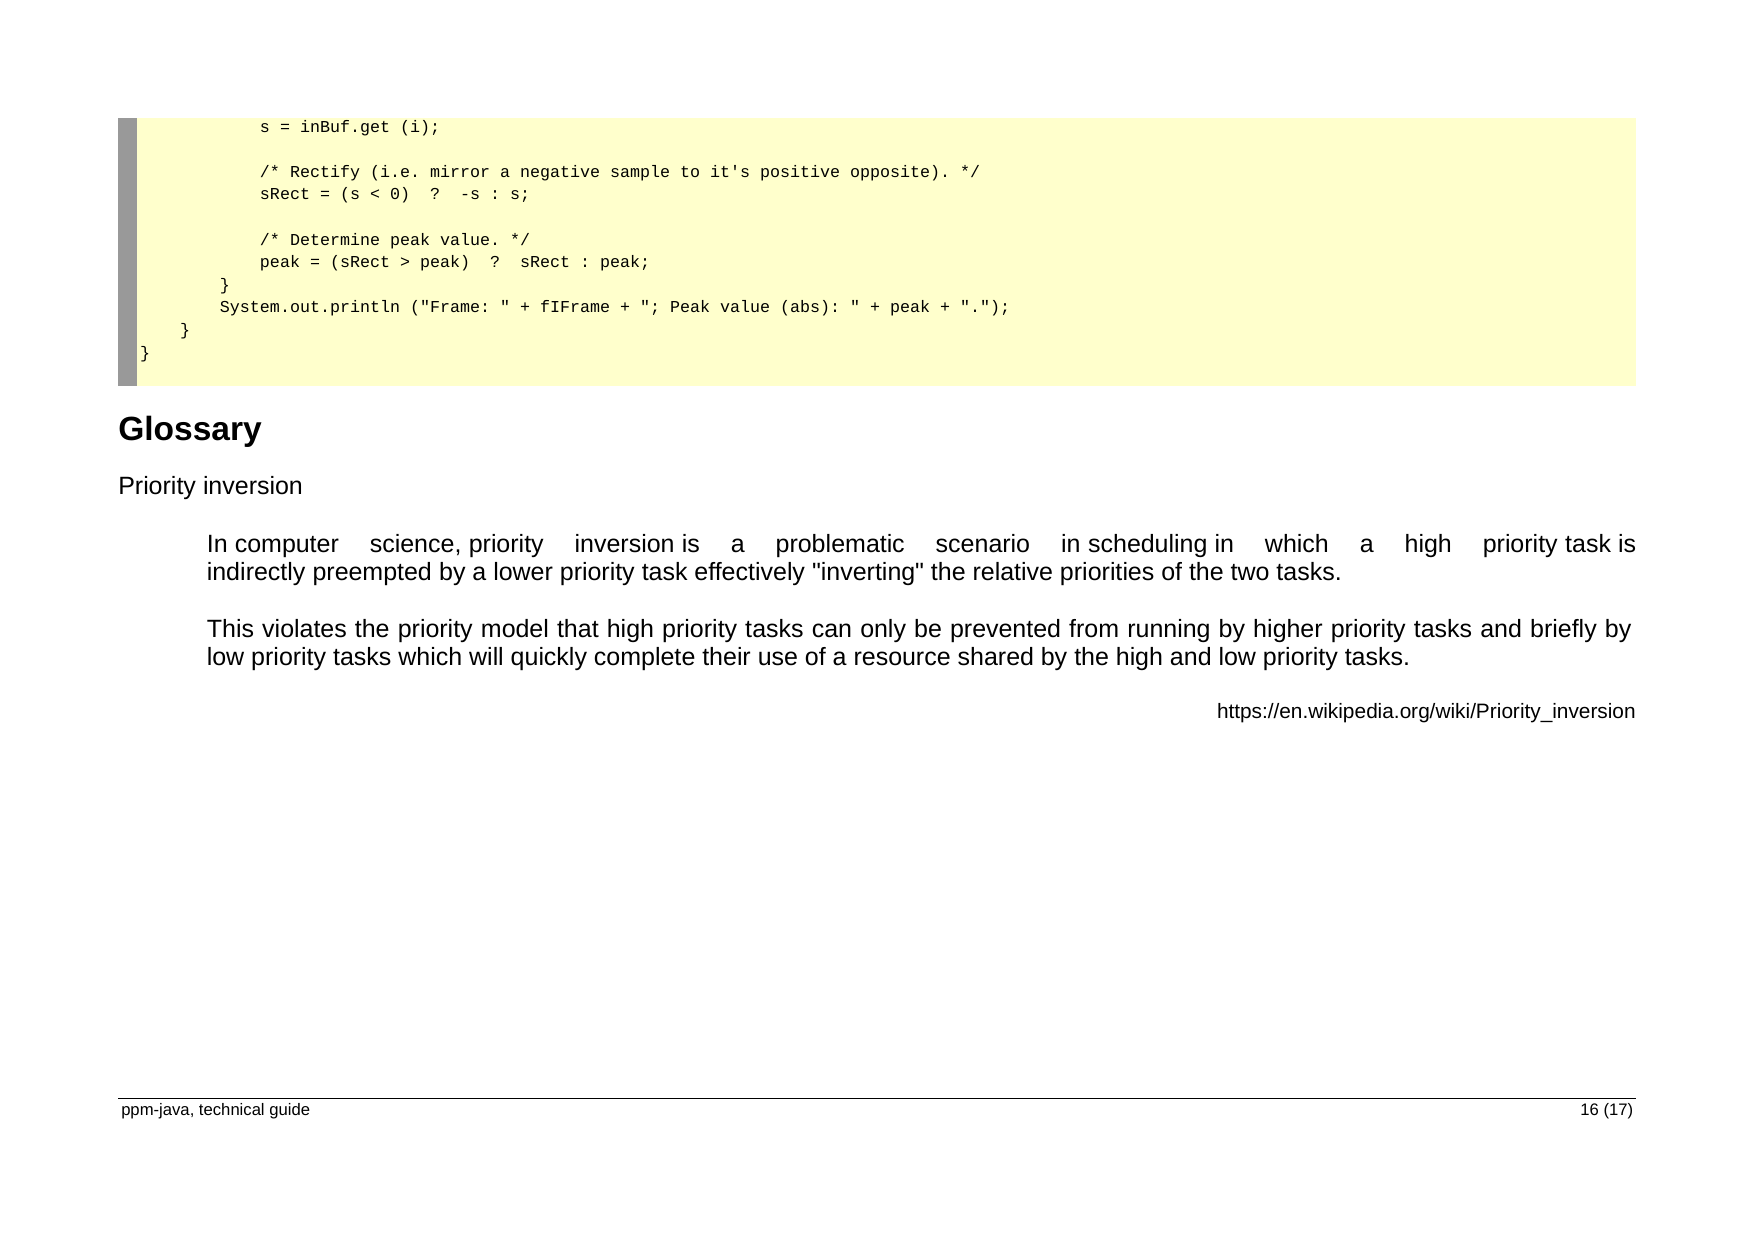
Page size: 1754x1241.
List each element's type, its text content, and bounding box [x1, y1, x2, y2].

list s = inBuf.get (i); [137, 118, 1636, 137]
list /* Rectify (i.e. mirror a negative sample to it's positive opposite). */ [137, 163, 1636, 182]
list /* Determine peak value. */ [137, 231, 1636, 250]
list sRect = (s < 0) ? -s : s; [137, 186, 1636, 205]
list peak = (sRect > peak) ? sRect : peak; [137, 254, 1636, 273]
text This violates the priority model that high priority tasks can only be prevented from running by higher priority tasks and briefly by low priority tasks which will quickly complete their use of a resource shared by the high and low priority tasks. [207, 615, 1636, 671]
text Priority inversion [118, 472, 1636, 500]
text https://en.wikipedia.org/wiki/Priority_inversion [118, 700, 1636, 723]
subtitle Glossary [118, 410, 1636, 448]
text In computer science, priority inversion is a problematic scenario in scheduling in which a high priority task is indirectly preempted by a lower priority task effectively "inverting" the relative priorities of the two tasks. [207, 529, 1636, 585]
list } [137, 322, 1636, 340]
list } [137, 276, 1636, 295]
list System.out.println ("Frame: " + fIFrame + "; Peak value (abs): " + peak + "."); [137, 299, 1636, 318]
list } [137, 344, 1636, 363]
